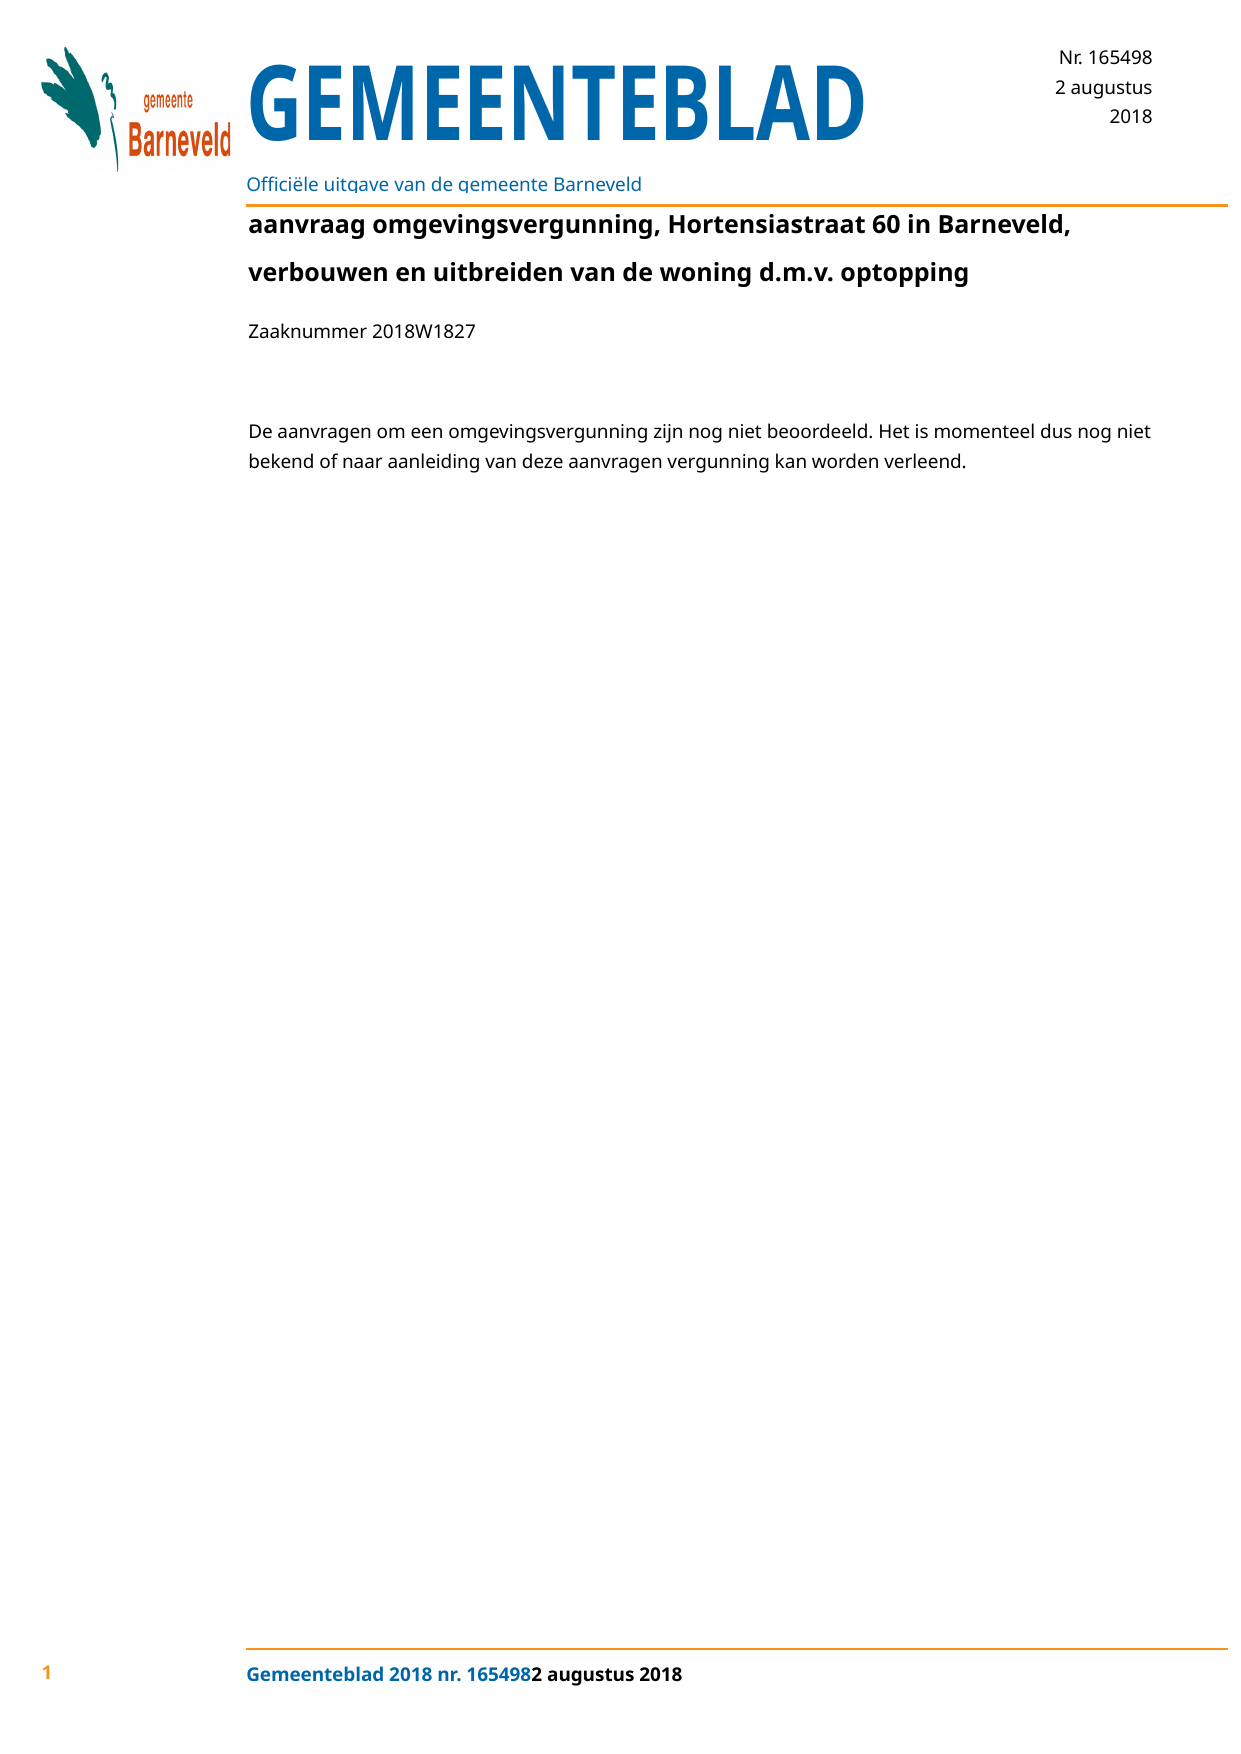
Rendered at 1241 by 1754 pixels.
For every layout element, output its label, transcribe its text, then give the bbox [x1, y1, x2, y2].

text De aanvragen om een omgevingsvergunning zijn nog niet beoordeeld. Het is momenteel dus nog niet bekend of naar aanleiding van deze aanvragen vergunning kan worden verleend. [248, 419, 1152, 474]
picture [41, 47, 231, 172]
text Zaaknummer 2018W1827 [248, 318, 1152, 344]
text aanvraag omgevingsvergunning, Hortensiastraat 60 in Barneveld, verbouwen en uitbreiden van de woning d.m.v. optopping [248, 207, 1152, 288]
